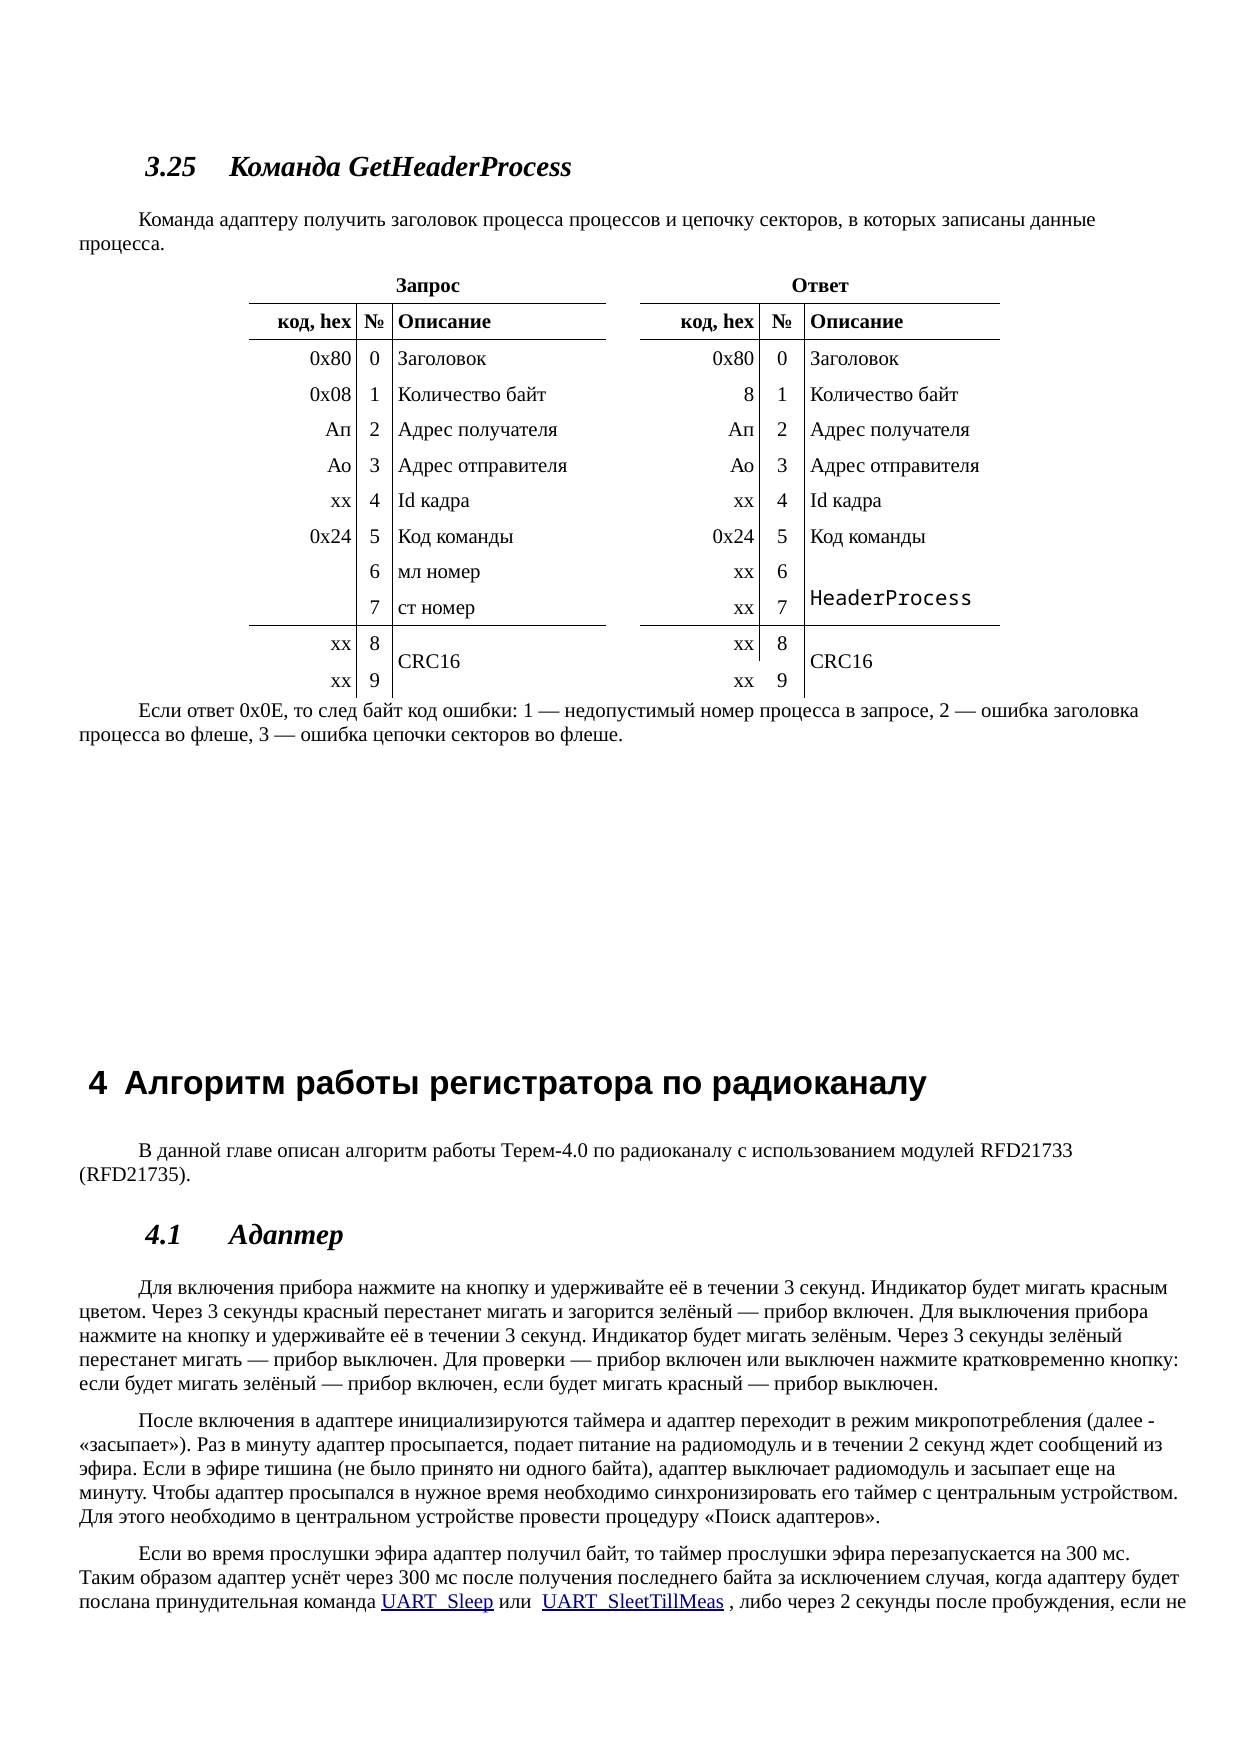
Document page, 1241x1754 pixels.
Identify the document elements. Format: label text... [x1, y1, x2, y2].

text Для включения прибора нажмите на кнопку и удерживайте её в течении 3 секунд. Индикатор будет мигать красным цветом. Через 3 секунды красный перестанет мигать и загорится зелёный — прибор включен. Для выключения прибора нажмите на кнопку и удерживайте её в течении 3 секунд. Индикатор будет мигать зелёным. Через 3 секунды зелёный перестанет мигать — прибор выключен. Для проверки — прибор включен или выключен нажмите кратковременно кнопку: если будет мигать зелёный — прибор включен, если будет мигать красный — прибор выключен. [79, 1275, 1187, 1395]
table_cell Ап [249, 411, 356, 447]
table_cell [606, 554, 640, 589]
table_cell Адрес отправителя [805, 447, 1000, 482]
table_cell [249, 554, 356, 589]
table_cell [606, 589, 640, 624]
text Команда адаптеру получить заголовок процесса процессов и цепочку секторов, в которых записаны данные процесса. [79, 207, 1187, 255]
table_cell HeaderProcess [805, 554, 1000, 624]
table_cell Адрес получателя [805, 411, 1000, 447]
table_cell Заголовок [805, 340, 1000, 376]
table_cell 0 [760, 340, 804, 376]
table_cell 2 [357, 411, 392, 447]
table_cell xx [640, 626, 759, 661]
table_cell 6 [760, 554, 804, 589]
table_cell код, hex [640, 304, 759, 339]
table_cell ст номер [393, 589, 606, 624]
table_cell 7 [357, 589, 392, 624]
table_cell [606, 518, 640, 553]
table_cell 9 [760, 661, 804, 698]
text После включения в адаптере инициализируются таймера и адаптер переходит в режим микропотребления (далее - «засыпает»). Раз в минуту адаптер просыпается, подает питание на радиомодуль и в течении 2 секунд ждет сообщений из эфира. Если в эфире тишина (не было принято ни одного байта), адаптер выключает радиомодуль и засыпает еще на минуту. Чтобы адаптер просыпался в нужное время необходимо синхронизировать его таймер с центральным устройством. Для этого необходимо в центральном устройстве провести процедуру «Поиск адаптеров». [79, 1408, 1187, 1528]
table_cell 1 [760, 376, 804, 411]
table_cell Ао [249, 447, 356, 482]
table_cell хх [640, 554, 759, 589]
table_cell 0x80 [640, 340, 759, 376]
table_cell [606, 661, 640, 698]
table_cell [606, 447, 640, 482]
table_cell Id кадра [393, 483, 606, 518]
table_cell xx [249, 626, 356, 661]
table_cell 0x08 [249, 376, 356, 411]
table_header Запрос [249, 267, 606, 303]
table_cell 4 [760, 483, 804, 518]
table_cell мл номер [393, 554, 606, 589]
table_header [606, 267, 640, 303]
table_cell 4 [357, 483, 392, 518]
table_cell Ао [640, 447, 759, 482]
table_cell Ап [640, 411, 759, 447]
table_cell [606, 483, 640, 518]
table_cell [606, 625, 640, 661]
table_cell Описание [805, 304, 1000, 339]
table_cell Код команды [393, 518, 606, 553]
table_cell Код команды [805, 518, 1000, 553]
table_cell xx [640, 483, 759, 518]
table_cell 2 [760, 411, 804, 447]
table_cell CRC16 [805, 626, 1000, 698]
table_cell 8 [357, 626, 392, 661]
table_cell 1 [357, 376, 392, 411]
table_cell 7 [760, 589, 804, 624]
subtitle Алгоритм работы регистратора по радиоканалу [79, 1063, 1187, 1102]
table_cell № [357, 304, 392, 339]
table_cell Заголовок [393, 340, 606, 376]
table_cell xx [249, 661, 356, 698]
table_cell Id кадра [805, 483, 1000, 518]
table_cell 0 [357, 340, 392, 376]
table_cell Адрес отправителя [393, 447, 606, 482]
subtitle Команда GetHeaderProcess [108, 149, 1187, 182]
table_cell Количество байт [805, 376, 1000, 411]
table_cell хх [640, 589, 759, 624]
table_cell Описание [393, 304, 606, 339]
table_cell 8 [640, 376, 759, 411]
table_cell [606, 339, 640, 376]
table_cell 5 [357, 518, 392, 553]
table_cell [606, 411, 640, 447]
table_cell 3 [760, 447, 804, 482]
table_cell 8 [760, 626, 804, 661]
table_cell 0x24 [249, 518, 356, 553]
text В данной главе описан алгоритм работы Терем-4.0 по радиоканалу с использованием модулей RFD21733 (RFD21735). [79, 1138, 1187, 1186]
text Если ответ 0х0Е, то след байт код ошибки: 1 — недопустимый номер процесса в запросе, 2 — ошибка заголовка процесса во флеше, 3 — ошибка цепочки секторов во флеше. [79, 698, 1187, 746]
table_cell [249, 589, 356, 624]
table_cell № [760, 304, 804, 339]
table_cell 0x80 [249, 340, 356, 376]
table_cell 6 [357, 554, 392, 589]
table_header Ответ [640, 267, 1000, 303]
table_cell [606, 303, 640, 339]
table_cell 5 [760, 518, 804, 553]
table_cell Количество байт [393, 376, 606, 411]
table_cell [606, 376, 640, 411]
subtitle Адаптер [108, 1217, 1187, 1251]
table_cell xx [249, 483, 356, 518]
table_cell 3 [357, 447, 392, 482]
table_cell 9 [357, 661, 392, 698]
text Если во время прослушки эфира адаптер получил байт, то таймер прослушки эфира перезапускается на 300 мс. Таким образом адаптер уснёт через 300 мс после получения последнего байта за исключением случая, когда адаптеру будет послана принудительная команда UART_Sleep или UART_SleetTillMeas , либо через 2 секунды после пробуждения, если не [79, 1541, 1187, 1613]
table_cell CRC16 [393, 626, 606, 698]
table_cell xx [640, 661, 760, 698]
table_cell код, hex [249, 304, 356, 339]
table_cell 0x24 [640, 518, 759, 553]
table_cell Адрес получателя [393, 411, 606, 447]
